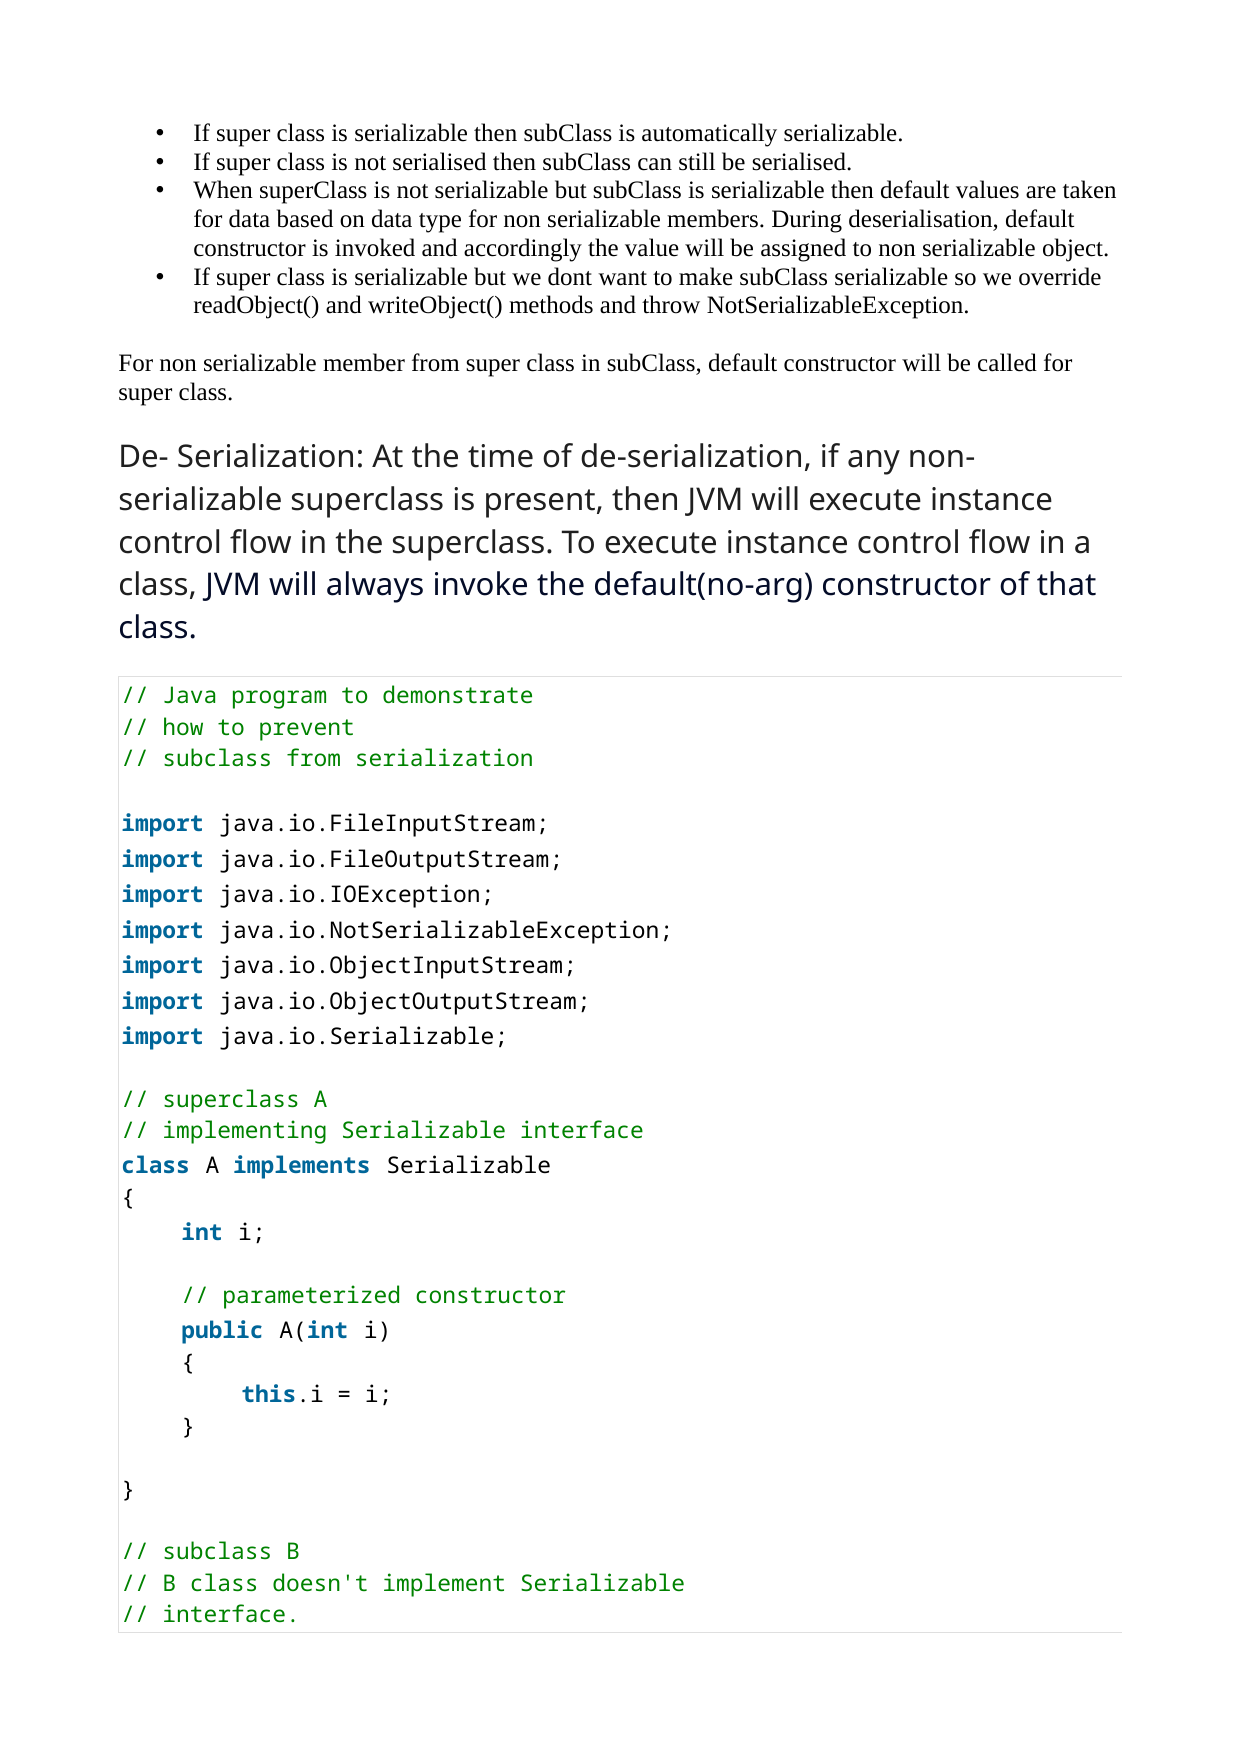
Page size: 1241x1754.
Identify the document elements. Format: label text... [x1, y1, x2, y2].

list If super class is not serialised then subClass can still be serialised. [156, 147, 1122, 176]
list If super class is serializable then subClass is automatically serializable. [156, 118, 1122, 147]
text For non serializable member from super class in subClass, default constructor will be called for super class. [118, 348, 1122, 406]
table_header // Java program to demonstrate // how to prevent // subclass from serialization import java.io.FileInputStream; import java.io.FileOutputStream; import java.io.IOException; import java.io.NotSerializableException; import java.io.ObjectInputStream; import java.io.ObjectOutputStream; import java.io.Serializable; // superclass A // implementing Serializable interface class A implements Serializable { int i; // parameterized constructor public A(int i) { this.i = i; } } // subclass B // B class doesn't implement Serializable // interface. [119, 677, 1122, 1632]
list If super class is serializable but we dont want to make subClass serializable so we override readObject() and writeObject() methods and throw NotSerializableException. [156, 262, 1122, 319]
list When superClass is not serializable but subClass is serializable then default values are taken for data based on data type for non serializable members. During deserialisation, default constructor is invoked and accordingly the value will be assigned to non serializable object. [156, 176, 1122, 262]
text De- Serialization: At the time of de-serialization, if any non-serializable superclass is present, then JVM will execute instance control flow in the superclass. To execute instance control flow in a class, JVM will always invoke the default(no-arg) constructor of that class. [118, 434, 1122, 647]
